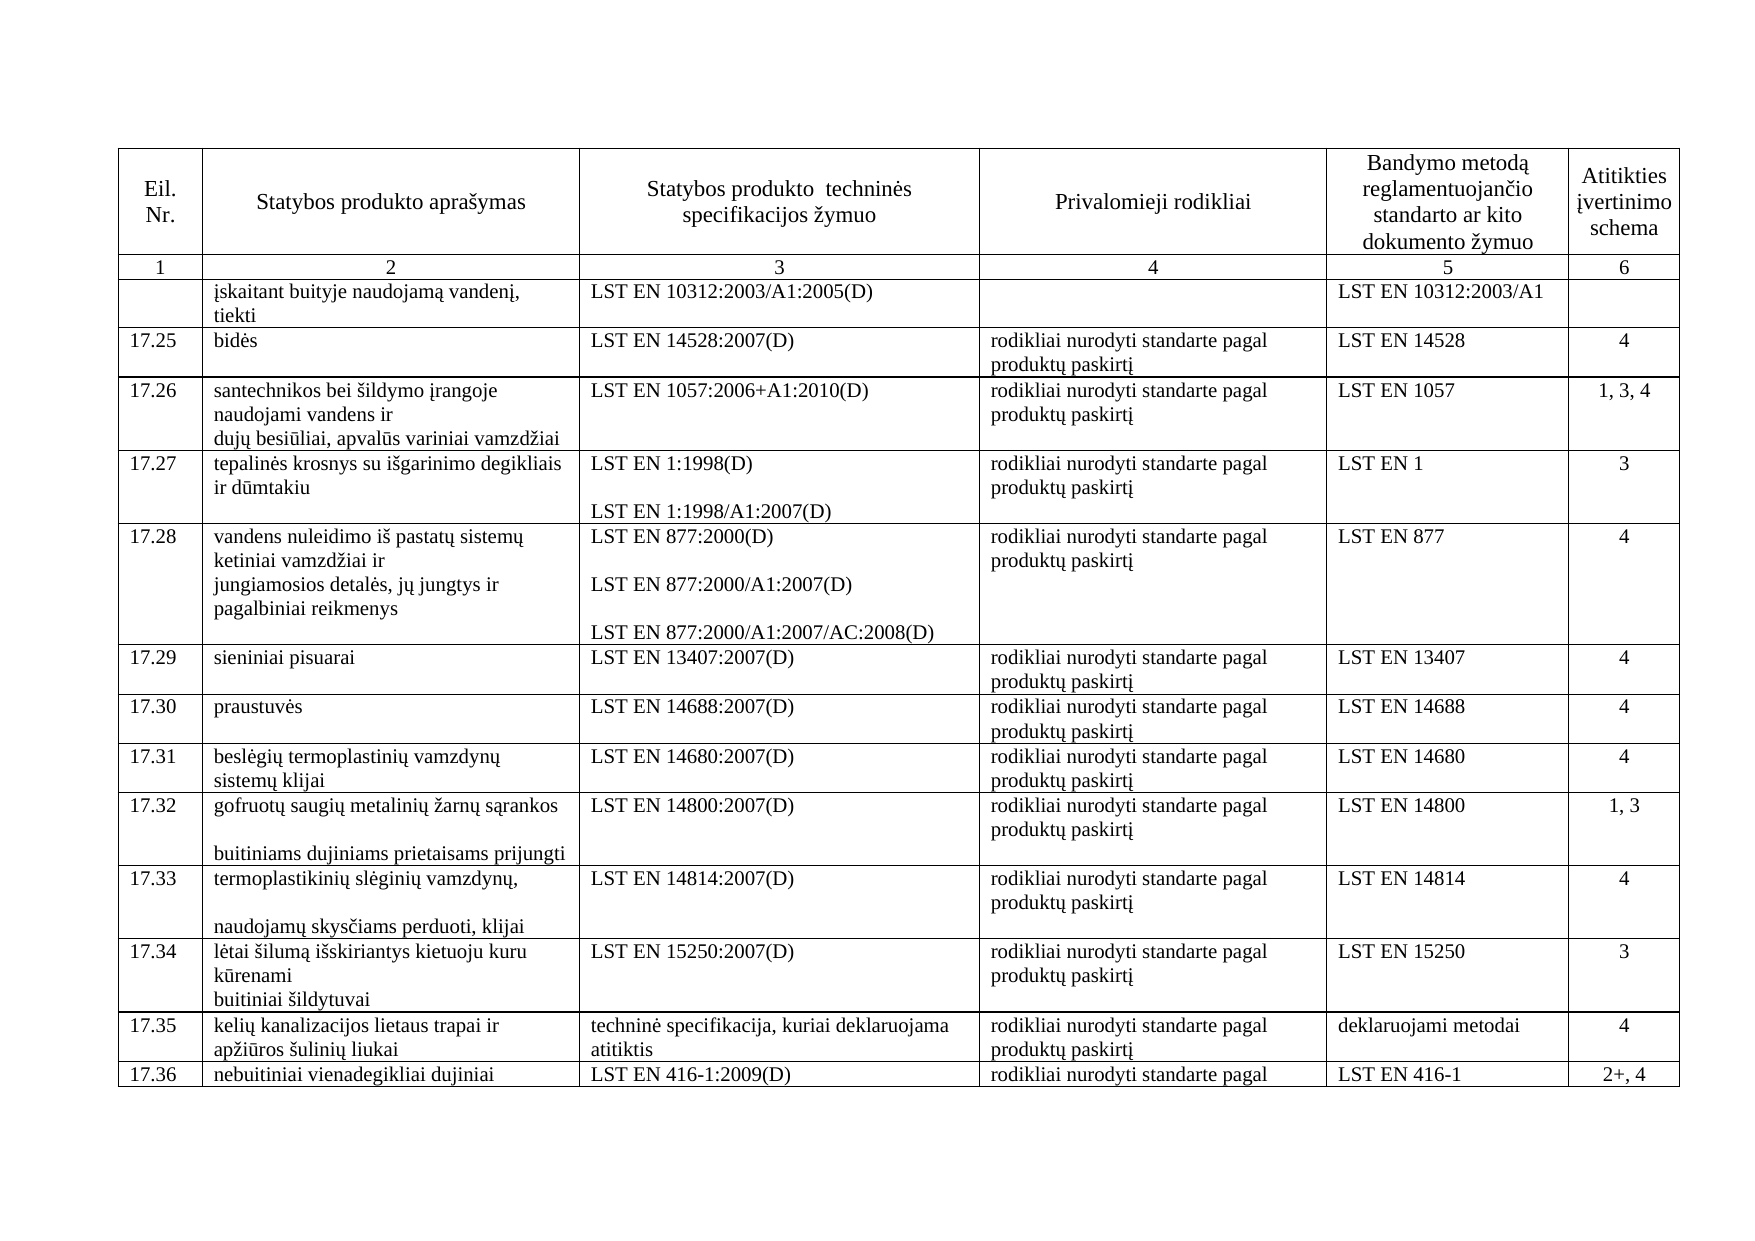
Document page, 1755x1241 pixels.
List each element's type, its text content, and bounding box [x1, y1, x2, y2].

table_cell [1327, 988, 1568, 1011]
table_cell [119, 988, 202, 1011]
table_cell įskaitant buityje naudojamą vandenį, tiekti [203, 280, 579, 327]
table_cell 4 [980, 255, 1326, 279]
table_cell gofruotų saugių metalinių žarnų sąrankos [203, 793, 579, 841]
table_cell 4 [1569, 524, 1679, 572]
table_cell 17.27 [119, 451, 202, 499]
table_cell [1327, 426, 1568, 450]
table_cell [1569, 499, 1679, 523]
table_cell [1569, 426, 1679, 450]
table_cell 1, 3, 4 [1569, 378, 1679, 426]
table_cell 1 [119, 255, 202, 279]
table_cell LST EN 14528:2007(D) [580, 328, 979, 376]
table_cell [980, 914, 1326, 938]
table_cell vandens nuleidimo iš pastatų sistemų ketiniai vamzdžiai ir [203, 524, 579, 572]
table_cell [1327, 572, 1568, 620]
table_cell [580, 426, 979, 450]
table_cell lėtai šilumą išskiriantys kietuoju kuru kūrenami [203, 939, 579, 987]
table_cell [980, 280, 1326, 327]
table_cell LST EN 14688:2007(D) [580, 695, 979, 743]
table_cell jungiamosios detalės, jų jungtys ir pagalbiniai reikmenys [203, 572, 579, 620]
table_cell 17.32 [119, 793, 202, 841]
table_cell LST EN 14680:2007(D) [580, 744, 979, 792]
table_cell [1569, 572, 1679, 620]
table_cell LST EN 14800 [1327, 793, 1568, 841]
table_cell rodikliai nurodyti standarte pagal produktų paskirtį [980, 328, 1326, 376]
table_cell [980, 572, 1326, 620]
table_cell sieniniai pisuarai [203, 645, 579, 693]
table_cell buitiniai šildytuvai [203, 988, 579, 1011]
table_cell [119, 280, 202, 327]
table_cell [203, 499, 579, 523]
table_cell nebuitiniai vienadegikliai dujiniai [203, 1062, 579, 1086]
table_cell rodikliai nurodyti standarte pagal produktų paskirtį [980, 793, 1326, 841]
table_cell [1327, 914, 1568, 938]
table_cell [580, 841, 979, 865]
table_header Eil. Nr. [119, 149, 202, 254]
table_cell LST EN 10312:2003/A1 [1327, 280, 1568, 327]
table_cell LST EN 10312:2003/A1:2005(D) [580, 280, 979, 327]
table_cell 4 [1569, 866, 1679, 914]
table_cell LST EN 1 [1327, 451, 1568, 499]
table_cell 2 [203, 255, 579, 279]
table_cell [119, 499, 202, 523]
table_cell LST EN 13407 [1327, 645, 1568, 693]
table_cell 3 [580, 255, 979, 279]
table_cell [1569, 988, 1679, 1011]
table_cell 17.30 [119, 695, 202, 743]
table_cell santechnikos bei šildymo įrangoje naudojami vandens ir [203, 378, 579, 426]
table_cell [1569, 620, 1679, 644]
table_cell LST EN 14800:2007(D) [580, 793, 979, 841]
table_cell rodikliai nurodyti standarte pagal produktų paskirtį [980, 451, 1326, 499]
table_cell 17.33 [119, 866, 202, 914]
table_cell [203, 620, 579, 644]
table_cell [1569, 914, 1679, 938]
table_cell [119, 572, 202, 620]
table_cell LST EN 15250:2007(D) [580, 939, 979, 987]
table_cell [980, 988, 1326, 1011]
table_cell rodikliai nurodyti standarte pagal produktų paskirtį [980, 744, 1326, 792]
table_cell LST EN 1:1998/A1:2007(D) [580, 499, 979, 523]
table_cell deklaruojami metodai [1327, 1013, 1568, 1061]
table_cell [1569, 280, 1679, 327]
table_cell 17.28 [119, 524, 202, 572]
table_cell rodikliai nurodyti standarte pagal produktų paskirtį [980, 524, 1326, 572]
table_cell 3 [1569, 451, 1679, 499]
table_cell rodikliai nurodyti standarte pagal produktų paskirtį [980, 378, 1326, 426]
table_cell 4 [1569, 695, 1679, 743]
table_cell [119, 914, 202, 938]
table_cell [580, 914, 979, 938]
table_cell 4 [1569, 645, 1679, 693]
table_cell [980, 841, 1326, 865]
table_cell 17.25 [119, 328, 202, 376]
table_cell [1327, 841, 1568, 865]
table_cell LST EN 416-1:2009(D) [580, 1062, 979, 1086]
table_cell LST EN 14814:2007(D) [580, 866, 979, 914]
table_cell LST EN 877:2000/A1:2007/AC:2008(D) [580, 620, 979, 644]
table_header Statybos produkto techninės specifikacijos žymuo [580, 149, 979, 254]
table_cell [1327, 620, 1568, 644]
table_cell bidės [203, 328, 579, 376]
table_cell 17.35 [119, 1013, 202, 1061]
table_cell 4 [1569, 744, 1679, 792]
table_cell 5 [1327, 255, 1568, 279]
table_cell LST EN 13407:2007(D) [580, 645, 979, 693]
table_cell 17.34 [119, 939, 202, 987]
table_cell praustuvės [203, 695, 579, 743]
table_cell 3 [1569, 939, 1679, 987]
table_cell LST EN 877:2000(D) [580, 524, 979, 572]
table_header Atitikties įvertinimo schema [1569, 149, 1679, 254]
table_cell [1327, 499, 1568, 523]
table_cell naudojamų skysčiams perduoti, klijai [203, 914, 579, 938]
table_cell [980, 426, 1326, 450]
table_cell rodikliai nurodyti standarte pagal produktų paskirtį [980, 645, 1326, 693]
table_cell rodikliai nurodyti standarte pagal produktų paskirtį [980, 939, 1326, 987]
table_cell [580, 988, 979, 1011]
table_cell LST EN 877 [1327, 524, 1568, 572]
table_cell [1569, 841, 1679, 865]
table_cell [119, 426, 202, 450]
table_cell 2+, 4 [1569, 1062, 1679, 1086]
table_cell rodikliai nurodyti standarte pagal produktų paskirtį [980, 866, 1326, 914]
table_cell beslėgių termoplastinių vamzdynų sistemų klijai [203, 744, 579, 792]
table_cell 6 [1569, 255, 1679, 279]
table_cell rodikliai nurodyti standarte pagal [980, 1062, 1326, 1086]
table_cell termoplastikinių slėginių vamzdynų, [203, 866, 579, 914]
table_cell LST EN 14688 [1327, 695, 1568, 743]
table_cell LST EN 14680 [1327, 744, 1568, 792]
table_cell tepalinės krosnys su išgarinimo degikliais ir dūmtakiu [203, 451, 579, 499]
table_cell 4 [1569, 328, 1679, 376]
table_cell [980, 499, 1326, 523]
table_cell rodikliai nurodyti standarte pagal produktų paskirtį [980, 695, 1326, 743]
table_cell [119, 620, 202, 644]
table_header Statybos produkto aprašymas [203, 149, 579, 254]
table_cell LST EN 1057 [1327, 378, 1568, 426]
table_cell kelių kanalizacijos lietaus trapai ir apžiūros šulinių liukai [203, 1013, 579, 1061]
table_header Bandymo metodą reglamentuojančio standarto ar kito dokumento žymuo [1327, 149, 1568, 254]
table_cell dujų besiūliai, apvalūs variniai vamzdžiai [203, 426, 579, 450]
table_cell LST EN 14528 [1327, 328, 1568, 376]
table_cell 17.36 [119, 1062, 202, 1086]
table_cell 17.26 [119, 378, 202, 426]
table_header Privalomieji rodikliai [980, 149, 1326, 254]
table_cell techninė specifikacija, kuriai deklaruojama atitiktis [580, 1013, 979, 1061]
table_cell 1, 3 [1569, 793, 1679, 841]
table_cell 4 [1569, 1013, 1679, 1061]
table_cell LST EN 14814 [1327, 866, 1568, 914]
table_cell 17.29 [119, 645, 202, 693]
table_cell 17.31 [119, 744, 202, 792]
table_cell LST EN 877:2000/A1:2007(D) [580, 572, 979, 620]
table_cell LST EN 1:1998(D) [580, 451, 979, 499]
table_cell [119, 841, 202, 865]
table_cell LST EN 15250 [1327, 939, 1568, 987]
table_cell LST EN 1057:2006+A1:2010(D) [580, 378, 979, 426]
table_cell rodikliai nurodyti standarte pagal produktų paskirtį [980, 1013, 1326, 1061]
table_cell [980, 620, 1326, 644]
table_cell buitiniams dujiniams prietaisams prijungti [203, 841, 579, 865]
table_cell LST EN 416-1 [1327, 1062, 1568, 1086]
